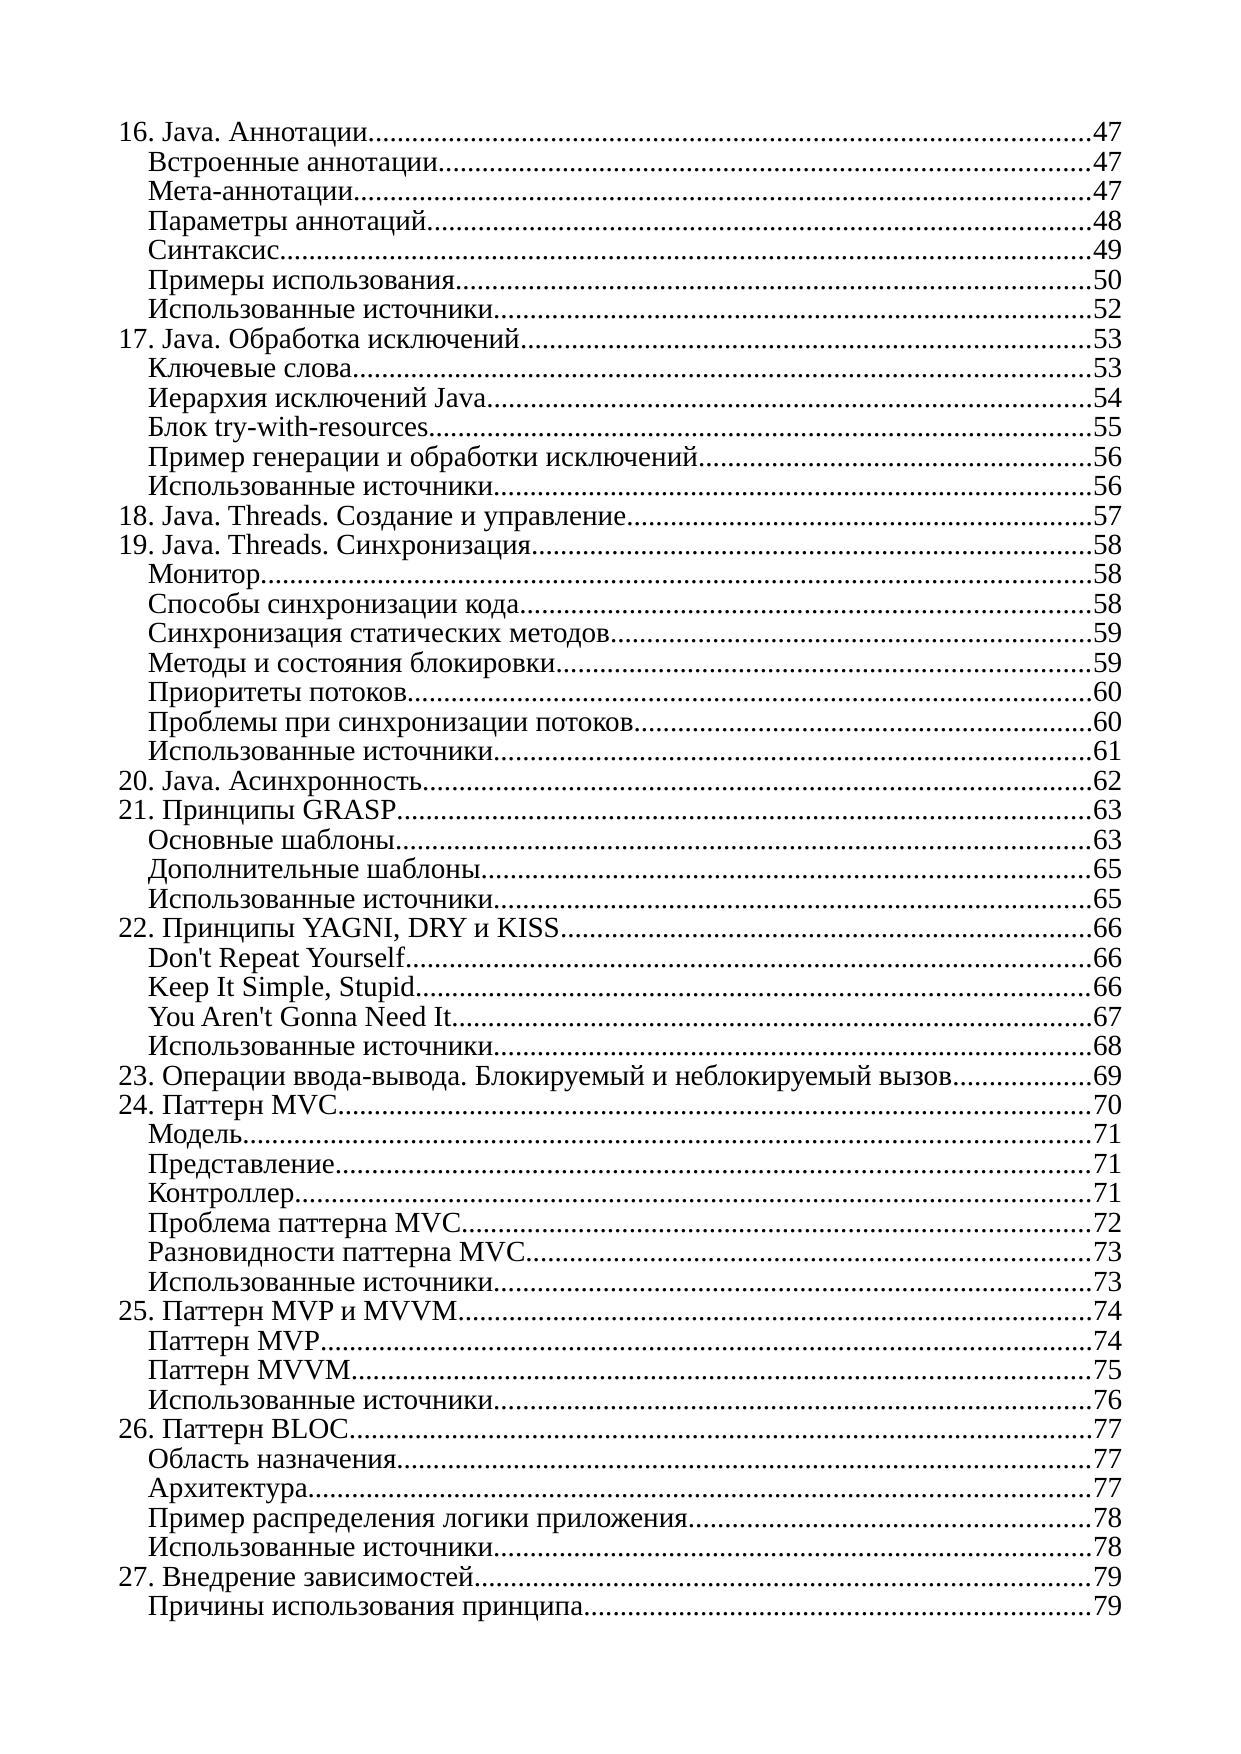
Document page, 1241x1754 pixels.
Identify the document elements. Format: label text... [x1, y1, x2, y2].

text Использованные источники 68 [148, 1032, 1122, 1061]
text Использованные источники 76 [148, 1386, 1122, 1415]
text 18. Java. Threads. Создание и управление 57 [118, 501, 1122, 531]
text Использованные источники 65 [148, 884, 1122, 914]
text Разновидности паттерна MVC 73 [148, 1238, 1122, 1268]
text Проблемы при синхронизации потоков 60 [148, 708, 1122, 737]
text Пример распределения логики приложения 78 [148, 1504, 1122, 1533]
text Монитор 58 [148, 560, 1122, 590]
text Паттерн MVVM 75 [148, 1356, 1122, 1386]
text Примеры использования 50 [148, 266, 1122, 295]
text 16. Java. Аннотации 47 [118, 118, 1122, 148]
text Использованные источники 73 [148, 1268, 1122, 1297]
text 25. Паттерн MVP и MVVM 74 [118, 1297, 1122, 1327]
text Параметры аннотаций 48 [148, 207, 1122, 236]
text Встроенные аннотации 47 [148, 148, 1122, 177]
text Основные шаблоны 63 [148, 826, 1122, 855]
text 17. Java. Обработка исключений 53 [118, 324, 1122, 354]
text Мета-аннотации 47 [148, 177, 1122, 207]
text Область назначения 77 [148, 1445, 1122, 1474]
text Синхронизация статических методов 59 [148, 619, 1122, 649]
text 24. Паттерн MVC 70 [118, 1091, 1122, 1120]
text Синтаксис 49 [148, 236, 1122, 266]
text Использованные источники 56 [148, 472, 1122, 501]
text Способы синхронизации кода 58 [148, 590, 1122, 619]
text Причины использования принципа 79 [148, 1592, 1122, 1622]
text 19. Java. Threads. Синхронизация 58 [118, 531, 1122, 560]
text Keep It Simple, Stupid 66 [148, 973, 1122, 1002]
text Дополнительные шаблоны 65 [148, 855, 1122, 884]
text Использованные источники 61 [148, 737, 1122, 767]
text Модель 71 [148, 1120, 1122, 1150]
text 27. Внедрение зависимостей 79 [118, 1563, 1122, 1592]
text Методы и состояния блокировки 59 [148, 649, 1122, 678]
text Иерархия исключений Java 54 [148, 383, 1122, 413]
text Пример генерации и обработки исключений 56 [148, 442, 1122, 472]
text Паттерн MVP 74 [148, 1327, 1122, 1356]
text You Aren't Gonna Need It 67 [148, 1002, 1122, 1032]
text Блок try-with-resources 55 [148, 413, 1122, 442]
text Проблема паттерна MVC 72 [148, 1209, 1122, 1238]
text Контроллер 71 [148, 1179, 1122, 1209]
text Don't Repeat Yourself 66 [148, 943, 1122, 973]
text 20. Java. Асинхронность 62 [118, 767, 1122, 796]
text Использованные источники 78 [148, 1533, 1122, 1563]
text 22. Принципы YAGNI, DRY и KISS 66 [118, 914, 1122, 943]
text 23. Операции ввода-вывода. Блокируемый и неблокируемый вызов 69 [118, 1061, 1122, 1091]
text Представление 71 [148, 1150, 1122, 1179]
text Приоритеты потоков 60 [148, 678, 1122, 708]
text 21. Принципы GRASP 63 [118, 796, 1122, 826]
text 26. Паттерн BLOC 77 [118, 1415, 1122, 1445]
text Использованные источники 52 [148, 295, 1122, 324]
text Ключевые слова 53 [148, 354, 1122, 383]
text Архитектура 77 [148, 1474, 1122, 1504]
